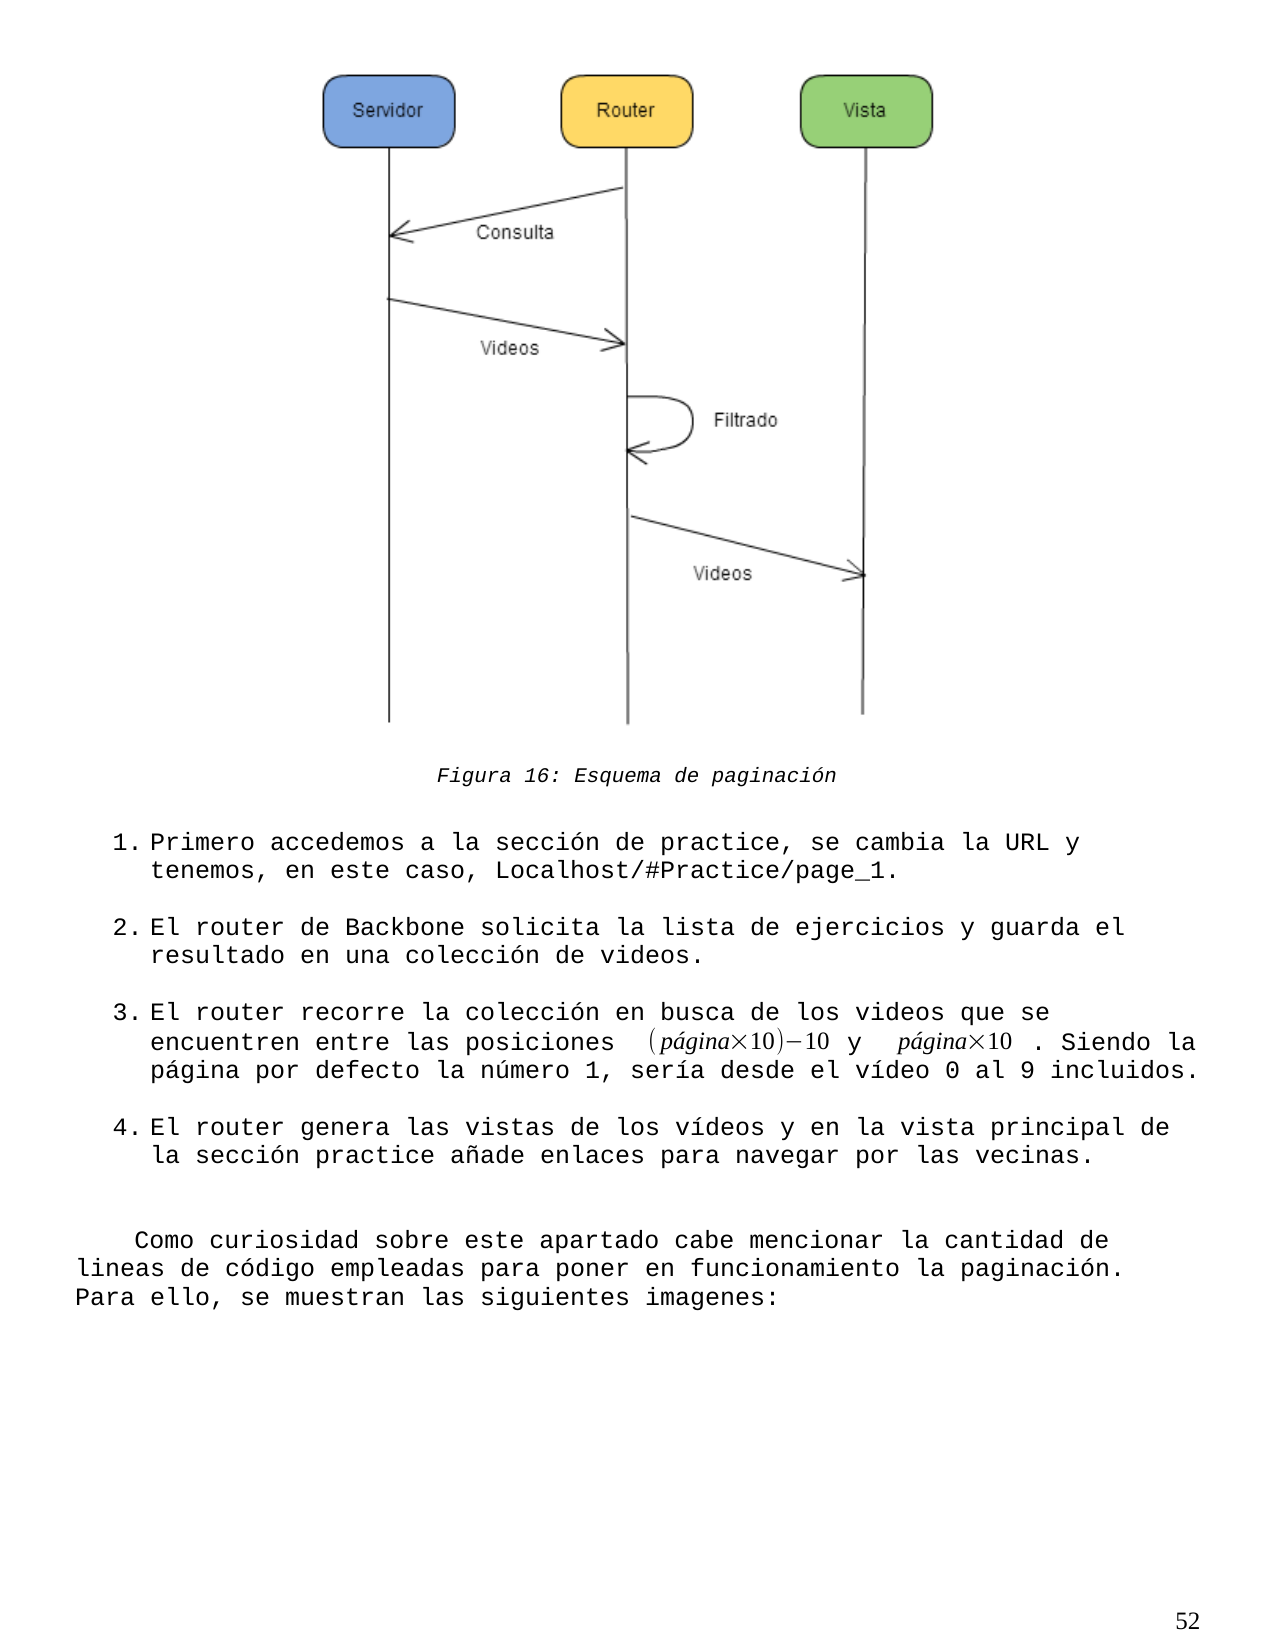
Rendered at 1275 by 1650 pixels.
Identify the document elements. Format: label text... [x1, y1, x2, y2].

list El router recorre la colección en busca de los videos que se encuentren entre las posiciones y . Siendo la página por defecto la número 1, sería desde el vídeo 0 al 9 incluidos. [112, 999, 1200, 1086]
list Primero accedemos a la sección de practice, se cambia la URL y tenemos, en este caso, Localhost/#Practice/page_1. [112, 829, 1200, 886]
picture [254, 28, 1021, 765]
text Figura 16: Esquema de paginación [75, 765, 1200, 788]
text Como curiosidad sobre este apartado cabe mencionar la cantidad de lineas de código empleadas para poner en funcionamiento la paginación. Para ello, se muestran las siguientes imagenes: [75, 1227, 1135, 1312]
list El router de Backbone solicita la lista de ejercicios y guarda el resultado en una colección de videos. [112, 914, 1200, 971]
list El router genera las vistas de los vídeos y en la vista principal de la sección practice añade enlaces para navegar por las vecinas. [112, 1114, 1200, 1171]
